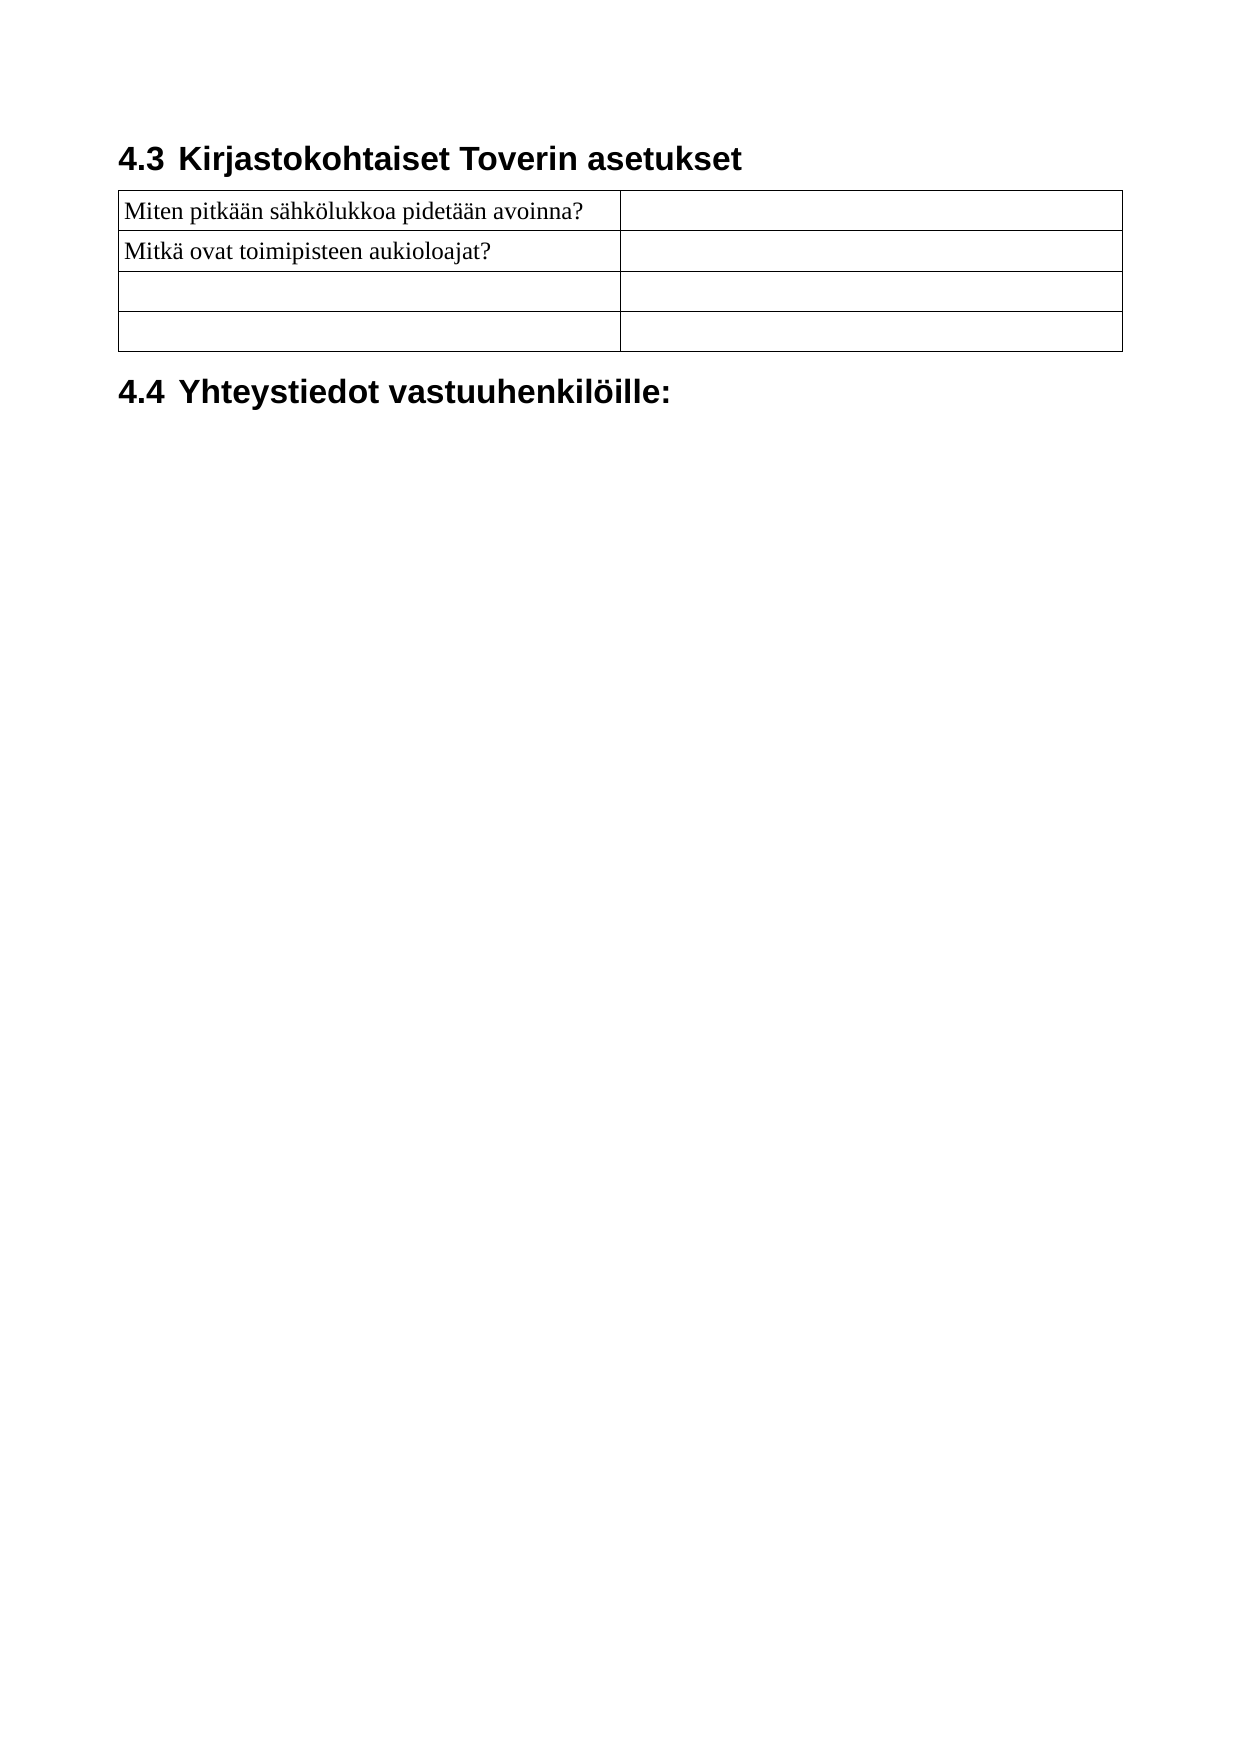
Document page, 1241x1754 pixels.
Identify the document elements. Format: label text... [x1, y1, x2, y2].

table_cell Mitkä ovat toimipisteen aukioloajat? [119, 231, 620, 271]
table_cell [119, 272, 620, 311]
table_cell [119, 312, 620, 351]
table_cell [621, 231, 1122, 271]
table_cell [621, 272, 1122, 311]
subtitle Yhteystiedot vastuuhenkilöille: [118, 372, 1122, 411]
subtitle Kirjastokohtaiset Toverin asetukset [118, 139, 1122, 178]
table_header [621, 191, 1122, 230]
table_header Miten pitkään sähkölukkoa pidetään avoinna? [119, 191, 620, 230]
table_cell [621, 312, 1122, 351]
